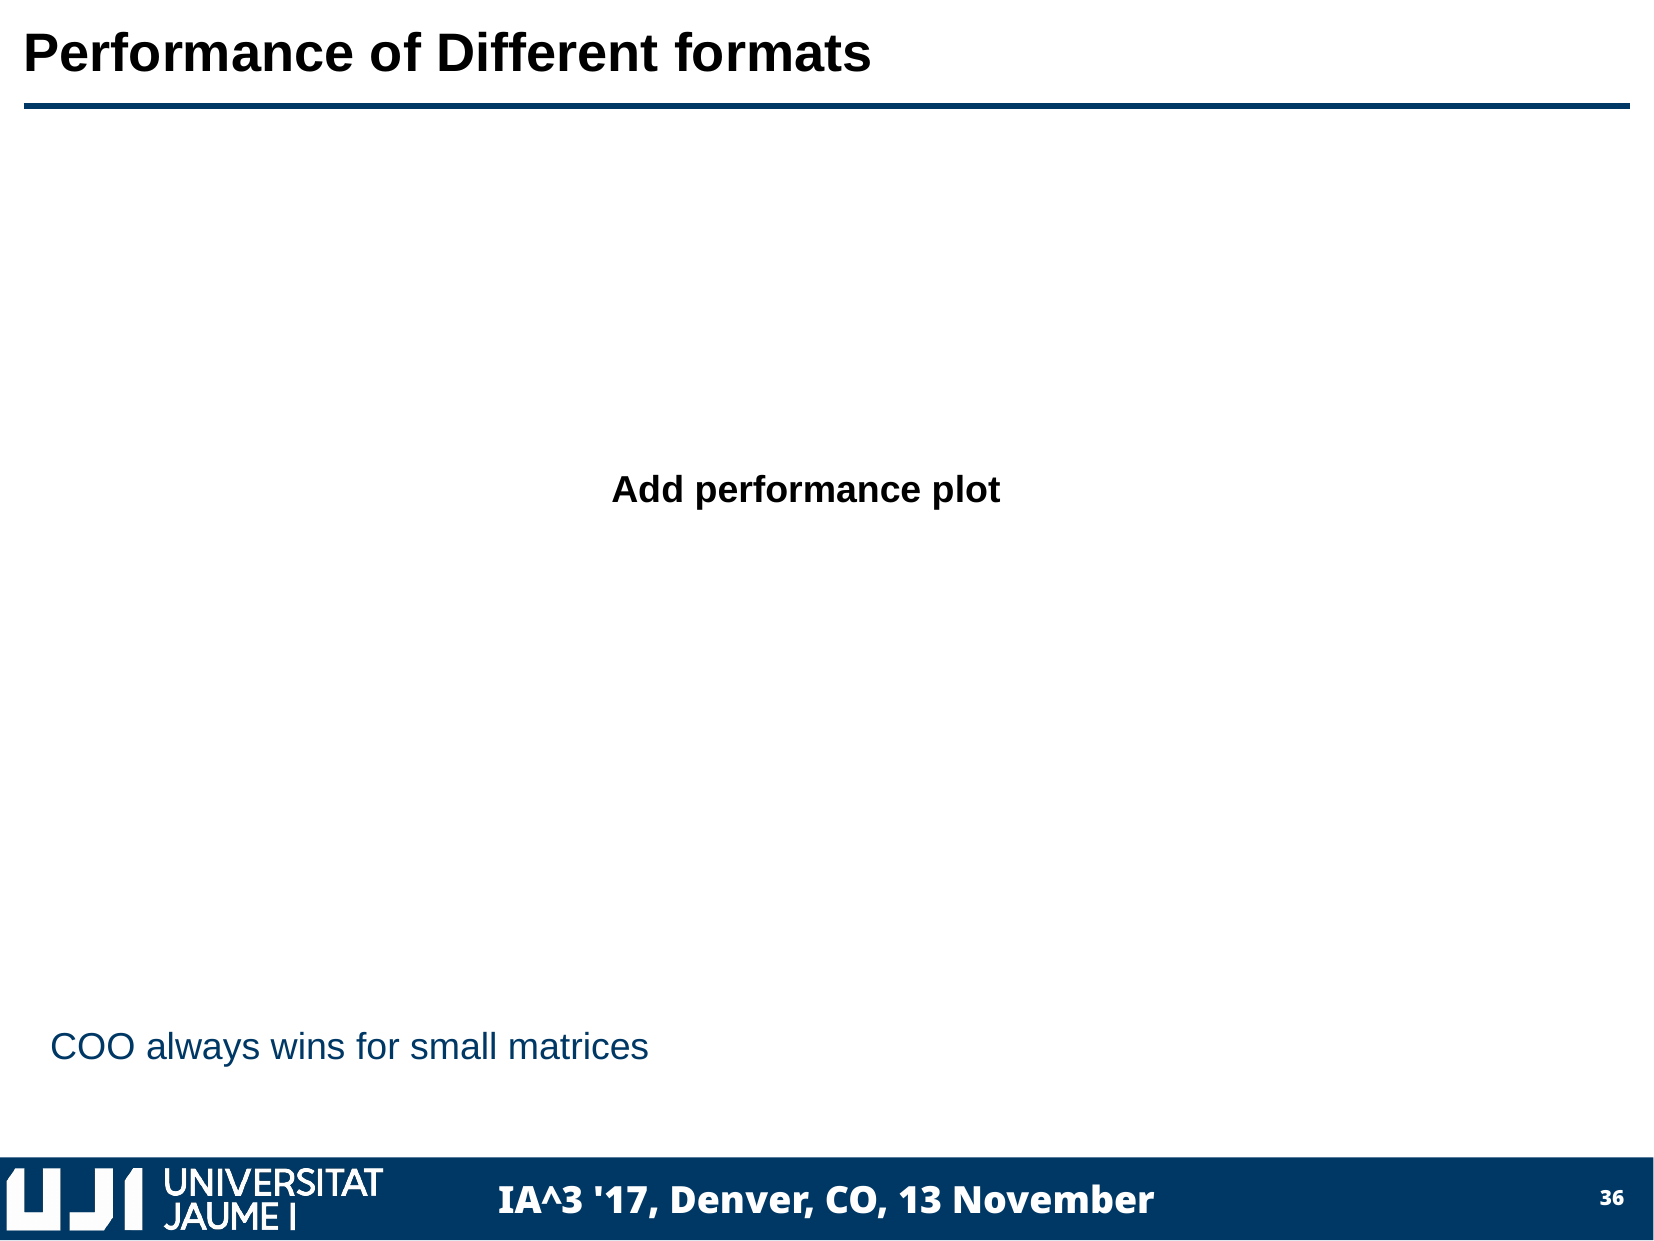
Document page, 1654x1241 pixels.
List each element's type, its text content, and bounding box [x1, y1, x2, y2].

text_box Add performance plot [596, 460, 1016, 518]
picture [0, 1158, 390, 1241]
text_box COO always wins for small matrices [35, 1018, 665, 1076]
title Performance of Different formats [23, 0, 1630, 107]
